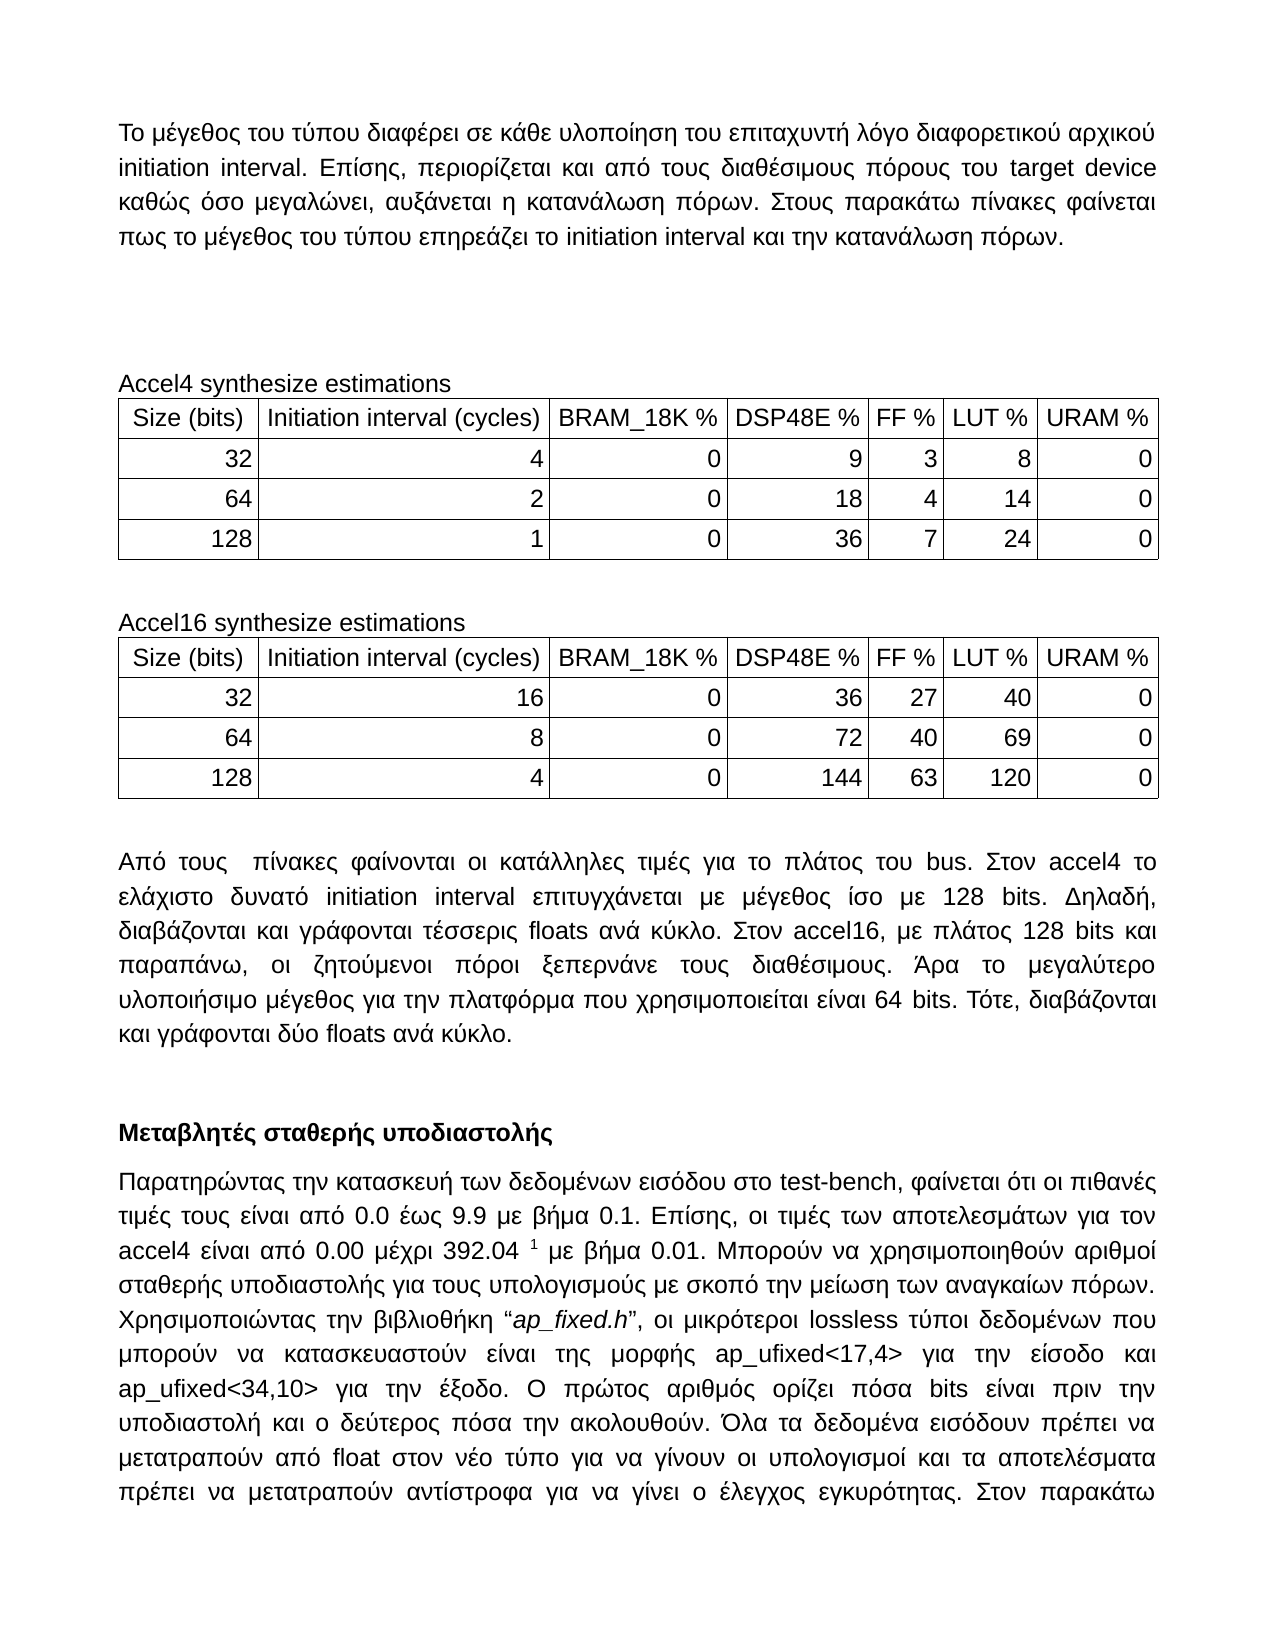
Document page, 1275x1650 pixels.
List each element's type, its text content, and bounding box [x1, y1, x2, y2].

table_cell 0 [550, 678, 727, 717]
table_cell 40 [944, 678, 1037, 717]
table_cell 9 [728, 439, 868, 478]
table_cell 16 [259, 678, 549, 717]
table_header DSP48E % [728, 399, 868, 438]
text Το μέγεθος του τύπου διαφέρει σε κάθε υλοποίηση του επιταχυντή λόγο διαφορετικού αρχικού initiation interval. Επίσης, περιορίζεται και από τους διαθέσιμους πόρους του target device καθώς όσο μεγαλώνει, αυξάνεται η κατανάλωση πόρων. Στους παρακάτω πίνακες φαίνεται πως το μέγεθος του τύπου επηρεάζει το initiation interval και την κατανάλωση πόρων. [118, 118, 1157, 250]
table_header BRAM_18K % [550, 638, 727, 677]
table_cell 4 [259, 759, 549, 798]
table_header BRAM_18K % [550, 399, 727, 438]
table_cell 0 [550, 479, 727, 518]
table_cell 0 [550, 759, 727, 798]
table_cell 128 [119, 759, 258, 798]
table_cell 2 [259, 479, 549, 518]
table_cell 72 [728, 718, 868, 758]
table_header FF % [869, 399, 943, 438]
table_cell 8 [944, 439, 1037, 478]
table_cell 64 [119, 479, 258, 518]
table_cell 32 [119, 439, 258, 478]
table_cell 0 [1038, 678, 1158, 717]
table_cell 64 [119, 718, 258, 758]
table_cell 1 [259, 520, 549, 559]
table_header Size (bits) [119, 638, 258, 677]
text Παρατηρώντας την κατασκευή των δεδομένων εισόδου στο test-bench, φαίνεται ότι οι πιθανές τιμές τους είναι από 0.0 έως 9.9 με βήμα 0.1. Επίσης, οι τιμές των αποτελεσμάτων για τον accel4 είναι από 0.00 μέχρι 392.04 1 με βήμα 0.01. Μπορούν να χρησιμοποιηθούν αριθμοί σταθερής υποδιαστολής για τους υπολογισμούς με σκοπό την μείωση των αναγκαίων πόρων. Χρησιμοποιώντας την βιβλιοθήκη “ap_fixed.h”, οι μικρότεροι lossless τύποι δεδομένων που μπορούν να κατασκευαστούν είναι της μορφής ap_ufixed<17,4> για την είσοδο και ap_ufixed<34,10> για την έξοδο. Ο πρώτος αριθμός ορίζει πόσα bits είναι πριν την υποδιαστολή και ο δεύτερος πόσα την ακολουθούν. Όλα τα δεδομένα εισόδουν πρέπει να μετατραπούν από float στον νέο τύπο για να γίνουν οι υπολογισμοί και τα αποτελέσματα πρέπει να μετατραπούν αντίστροφα για να γίνει ο έλεγχος εγκυρότητας. Στον παρακάτω [118, 1167, 1157, 1506]
text Μεταβλητές σταθερής υποδιαστολής [118, 1118, 1157, 1146]
table_cell 63 [869, 759, 943, 798]
table_cell 0 [550, 439, 727, 478]
text Accel4 synthesize estimations [118, 369, 1157, 397]
table_cell 24 [944, 520, 1037, 559]
table_cell 120 [944, 759, 1037, 798]
table_cell 0 [1038, 520, 1158, 559]
table_header DSP48E % [728, 638, 868, 677]
table_header LUT % [944, 399, 1037, 438]
table_header LUT % [944, 638, 1037, 677]
table_cell 69 [944, 718, 1037, 758]
text Από τους πίνακες φαίνονται οι κατάλληλες τιμές για το πλάτος του bus. Στον accel4 το ελάχιστο δυνατό initiation interval επιτυγχάνεται με μέγεθος ίσο με 128 bits. Δηλαδή, διαβάζονται και γράφονται τέσσερις floats ανά κύκλο. Στον accel16, με πλάτος 128 bits και παραπάνω, οι ζητούμενοι πόροι ξεπερνάνε τους διαθέσιμους. Άρα το μεγαλύτερο υλοποιήσιμo μέγεθος για την πλατφόρμα που χρησιμοποιείται είναι 64 bits. Τότε, διαβάζονται και γράφονται δύο floats ανά κύκλο. [118, 847, 1157, 1048]
table_cell 14 [944, 479, 1037, 518]
table_cell 36 [728, 678, 868, 717]
table_cell 3 [869, 439, 943, 478]
text Accel16 synthesize estimations [118, 608, 1157, 637]
table_header Size (bits) [119, 399, 258, 438]
table_cell 40 [869, 718, 943, 758]
table_cell 18 [728, 479, 868, 518]
table_header URAM % [1038, 399, 1158, 438]
table_header URAM % [1038, 638, 1158, 677]
table_header FF % [869, 638, 943, 677]
table_cell 36 [728, 520, 868, 559]
table_cell 0 [1038, 439, 1158, 478]
table_header Initiation interval (cycles) [259, 399, 549, 438]
table_cell 4 [259, 439, 549, 478]
table_cell 27 [869, 678, 943, 717]
table_cell 32 [119, 678, 258, 717]
table_cell 0 [550, 718, 727, 758]
table_header Initiation interval (cycles) [259, 638, 549, 677]
table_cell 0 [550, 520, 727, 559]
table_cell 0 [1038, 718, 1158, 758]
table_cell 0 [1038, 479, 1158, 518]
table_cell 0 [1038, 759, 1158, 798]
table_cell 4 [869, 479, 943, 518]
table_cell 8 [259, 718, 549, 758]
table_cell 144 [728, 759, 868, 798]
table_cell 7 [869, 520, 943, 559]
table_cell 128 [119, 520, 258, 559]
